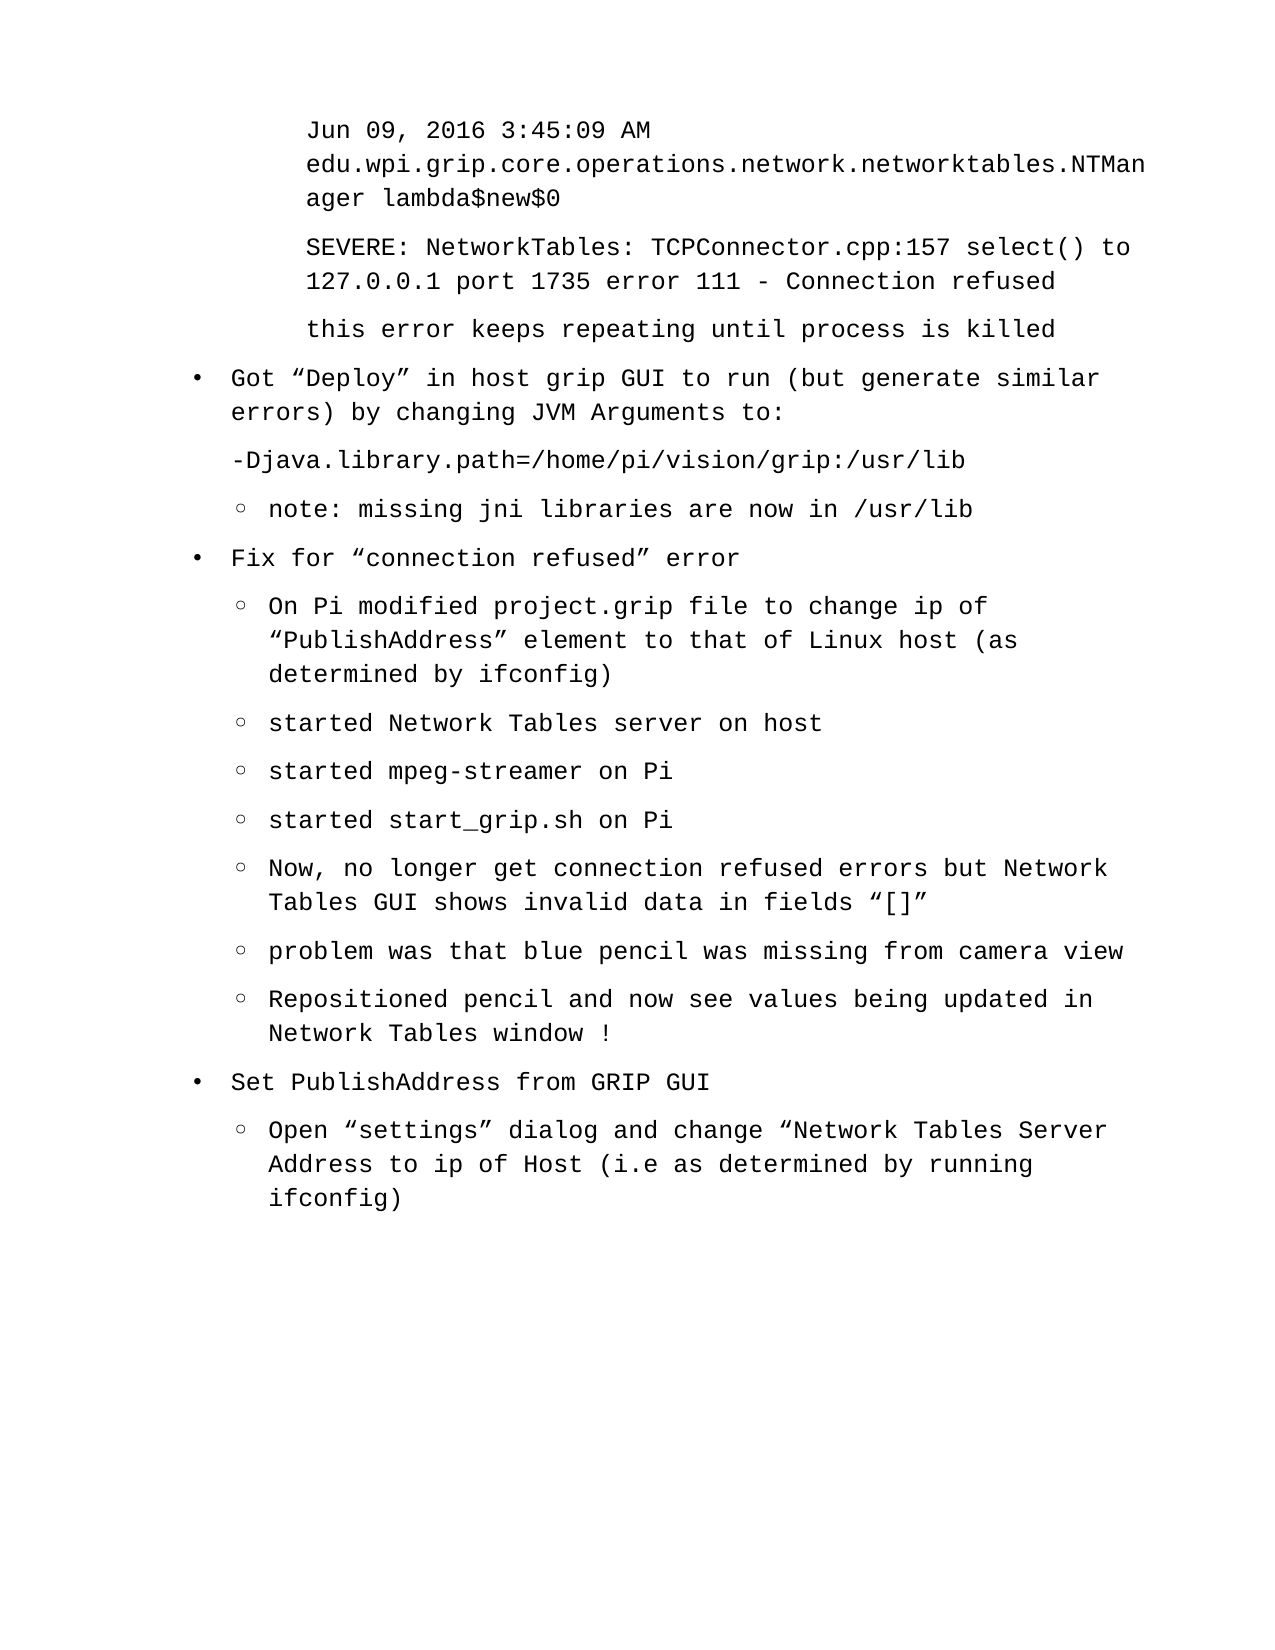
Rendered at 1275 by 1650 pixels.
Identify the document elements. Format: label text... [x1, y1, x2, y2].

list started start_grip.sh on Pi [231, 807, 1157, 836]
list -Djava.library.path=/home/pi/vision/grip:/usr/lib [193, 448, 1157, 476]
list started Network Tables server on host [231, 710, 1157, 738]
list started mpeg-streamer on Pi [231, 759, 1157, 787]
list On Pi modified project.grip file to change ip of “PublishAddress” element to that of Linux host (as determined by ifconfig) [231, 594, 1157, 690]
list Now, no longer get connection refused errors but Network Tables GUI shows invalid data in fields “[]” [231, 856, 1157, 918]
list problem was that blue pencil was missing from camera view [231, 938, 1157, 967]
list Set PublishAddress from GRIP GUI [193, 1069, 1157, 1098]
list Repositioned pencil and now see values being updated in Network Tables window ! [231, 987, 1157, 1049]
list Jun 09, 2016 3:45:09 AM edu.wpi.grip.core.operations.network.networktables.NTManager lambda$new$0 [268, 118, 1157, 214]
list Fix for “connection refused” error [193, 545, 1157, 573]
list Open “settings” dialog and change “Network Tables Server Address to ip of Host (i.e as determined by running ifconfig) [231, 1118, 1157, 1214]
list SEVERE: NetworkTables: TCPConnector.cpp:157 select() to 127.0.0.1 port 1735 error 111 - Connection refused [268, 234, 1157, 297]
list this error keeps repeating until process is killed [268, 317, 1157, 345]
list note: missing jni libraries are now in /usr/lib [231, 497, 1157, 525]
list Got “Deploy” in host grip GUI to run (but generate similar errors) by changing JVM Arguments to: [193, 366, 1157, 428]
